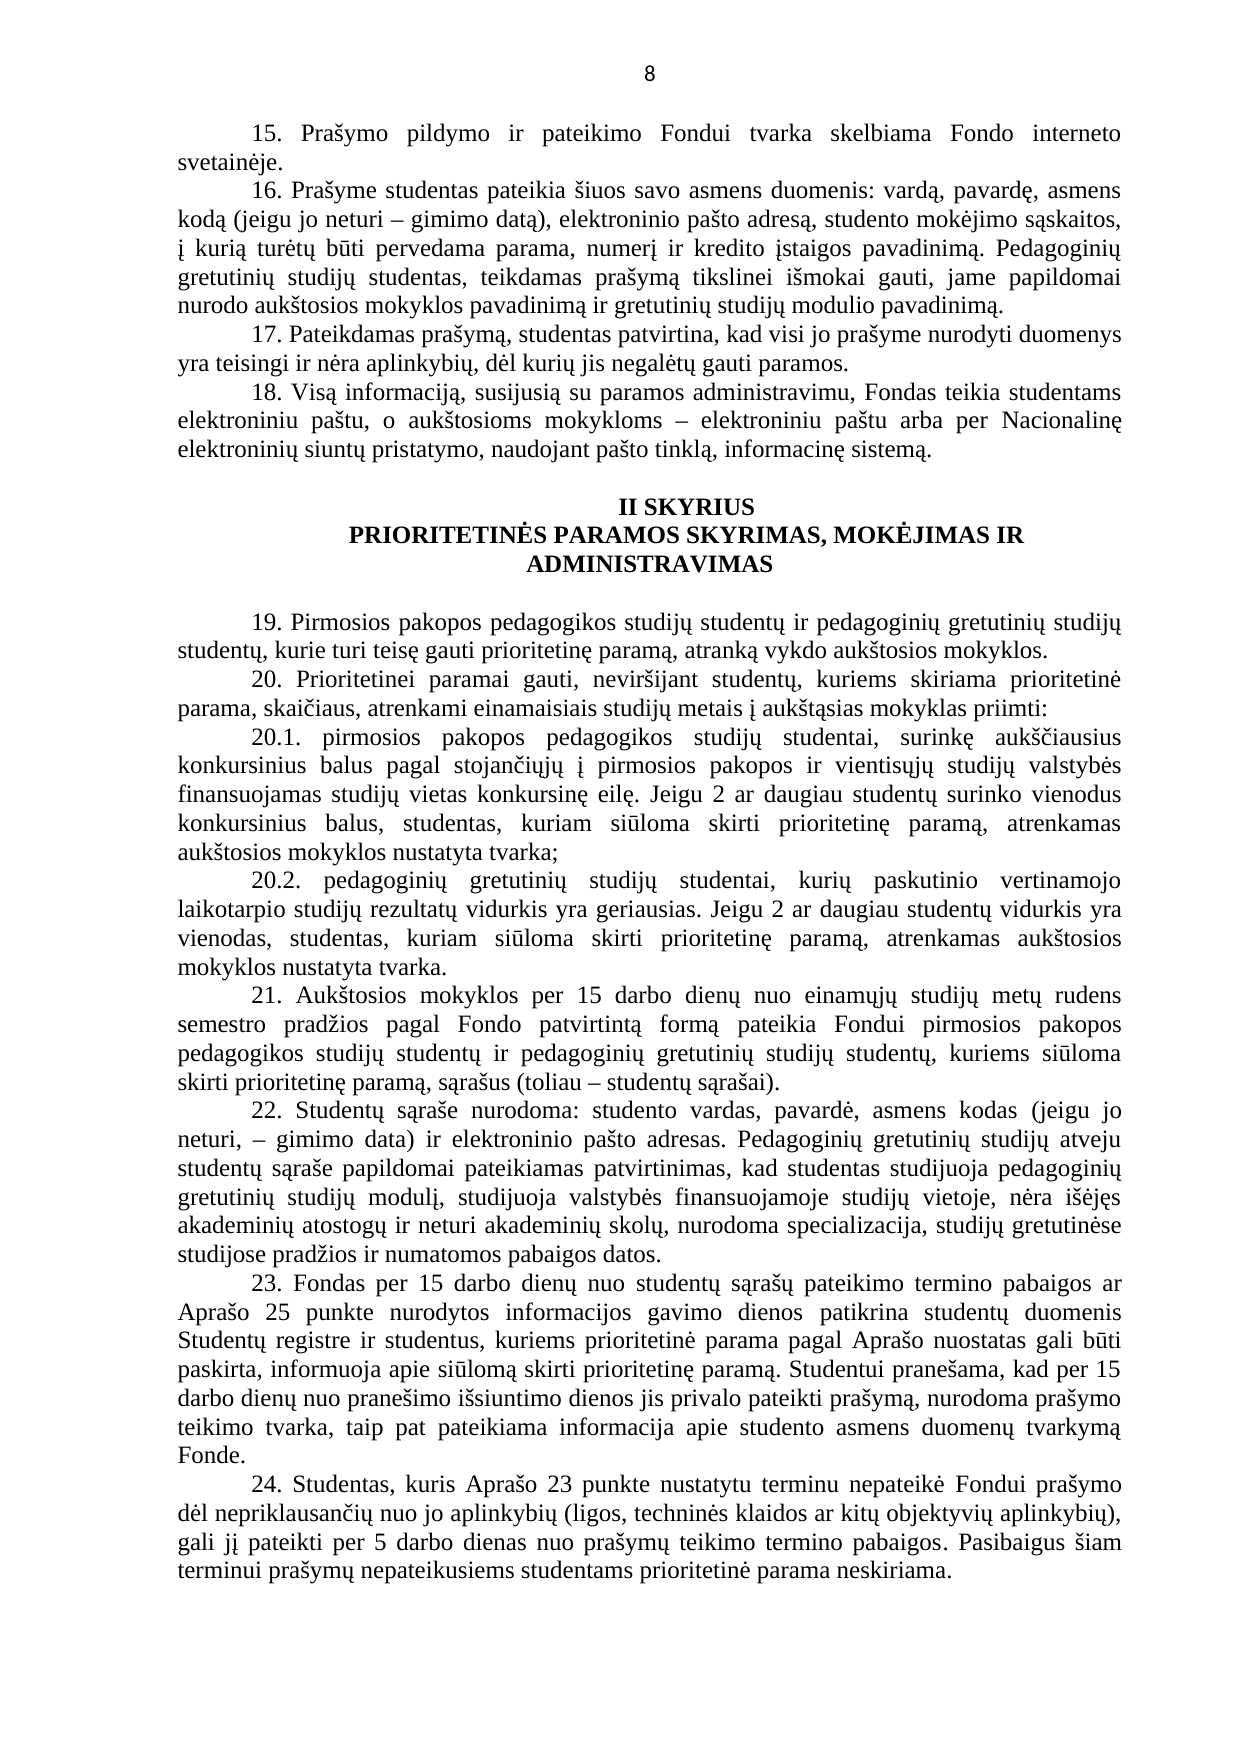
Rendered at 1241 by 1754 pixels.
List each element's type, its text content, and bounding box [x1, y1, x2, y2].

text 20.2. pedagoginių gretutinių studijų studentai, kurių paskutinio vertinamojo laikotarpio studijų rezultatų vidurkis yra geriausias. Jeigu 2 ar daugiau studentų vidurkis yra vienodas, studentas, kuriam siūloma skirti prioritetinę paramą, atrenkamas aukštosios mokyklos nustatyta tvarka. [177, 866, 1122, 981]
text 20.1. pirmosios pakopos pedagogikos studijų studentai, surinkę aukščiausius konkursinius balus pagal stojančiųjų į pirmosios pakopos ir vientisųjų studijų valstybės finansuojamas studijų vietas konkursinę eilę. Jeigu 2 ar daugiau studentų surinko vienodus konkursinius balus, studentas, kuriam siūloma skirti prioritetinę paramą, atrenkamas aukštosios mokyklos nustatyta tvarka; [177, 722, 1122, 866]
text 20. Prioritetinei paramai gauti, neviršijant studentų, kuriems skiriama prioritetinė parama, skaičiaus, atrenkami einamaisiais studijų metais į aukštąsias mokyklas priimti: [177, 664, 1122, 722]
text 19. Pirmosios pakopos pedagogikos studijų studentų ir pedagoginių gretutinių studijų studentų, kurie turi teisę gauti prioritetinę paramą, atranką vykdo aukštosios mokyklos. [177, 607, 1122, 664]
text 15. Prašymo pildymo ir pateikimo Fondui tvarka skelbiama Fondo interneto svetainėje. [177, 118, 1122, 176]
text 18. Visą informaciją, susijusią su paramos administravimu, Fondas teikia studentams elektroniniu paštu, o aukštosioms mokykloms – elektroniniu paštu arba per Nacionalinę elektroninių siuntų pristatymo, naudojant pašto tinklą, informacinę sistemą. [177, 377, 1122, 463]
text II SKYRIUS [177, 492, 1122, 521]
text 22. Studentų sąraše nurodoma: studento vardas, pavardė, asmens kodas (jeigu jo neturi, – gimimo data) ir elektroninio pašto adresas. Pedagoginių gretutinių studijų atveju studentų sąraše papildomai pateikiamas patvirtinimas, kad studentas studijuoja pedagoginių gretutinių studijų modulį, studijuoja valstybės finansuojamoje studijų vietoje, nėra išėjęs akademinių atostogų ir neturi akademinių skolų, nurodoma specializacija, studijų gretutinėse studijose pradžios ir numatomos pabaigos datos. [177, 1096, 1122, 1268]
text 17. Pateikdamas prašymą, studentas patvirtina, kad visi jo prašyme nurodyti duomenys yra teisingi ir nėra aplinkybių, dėl kurių jis negalėtų gauti paramos. [177, 319, 1122, 377]
text 21. Aukštosios mokyklos per 15 darbo dienų nuo einamųjų studijų metų rudens semestro pradžios pagal Fondo patvirtintą formą pateikia Fondui pirmosios pakopos pedagogikos studijų studentų ir pedagoginių gretutinių studijų studentų, kuriems siūloma skirti prioritetinę paramą, sąrašus (toliau – studentų sąrašai). [177, 981, 1122, 1096]
text PRIORITETINĖS PARAMOS SKYRIMAS, MOKĖJIMAS IR ADMINISTRAVIMAS [177, 521, 1122, 578]
text 24. Studentas, kuris Aprašo 23 punkte nustatytu terminu nepateikė Fondui prašymo dėl nepriklausančių nuo jo aplinkybių (ligos, techninės klaidos ar kitų objektyvių aplinkybių), gali jį pateikti per 5 darbo dienas nuo prašymų teikimo termino pabaigos. Pasibaigus šiam terminui prašymų nepateikusiems studentams prioritetinė parama neskiriama. [177, 1469, 1122, 1584]
text 16. Prašyme studentas pateikia šiuos savo asmens duomenis: vardą, pavardę, asmens kodą (jeigu jo neturi – gimimo datą), elektroninio pašto adresą, studento mokėjimo sąskaitos, į kurią turėtų būti pervedama parama, numerį ir kredito įstaigos pavadinimą. Pedagoginių gretutinių studijų studentas, teikdamas prašymą tikslinei išmokai gauti, jame papildomai nurodo aukštosios mokyklos pavadinimą ir gretutinių studijų modulio pavadinimą. [177, 176, 1122, 319]
text 23. Fondas per 15 darbo dienų nuo studentų sąrašų pateikimo termino pabaigos ar Aprašo 25 punkte nurodytos informacijos gavimo dienos patikrina studentų duomenis Studentų registre ir studentus, kuriems prioritetinė parama pagal Aprašo nuostatas gali būti paskirta, informuoja apie siūlomą skirti prioritetinę paramą. Studentui pranešama, kad per 15 darbo dienų nuo pranešimo išsiuntimo dienos jis privalo pateikti prašymą, nurodoma prašymo teikimo tvarka, taip pat pateikiama informacija apie studento asmens duomenų tvarkymą Fonde. [177, 1268, 1122, 1469]
